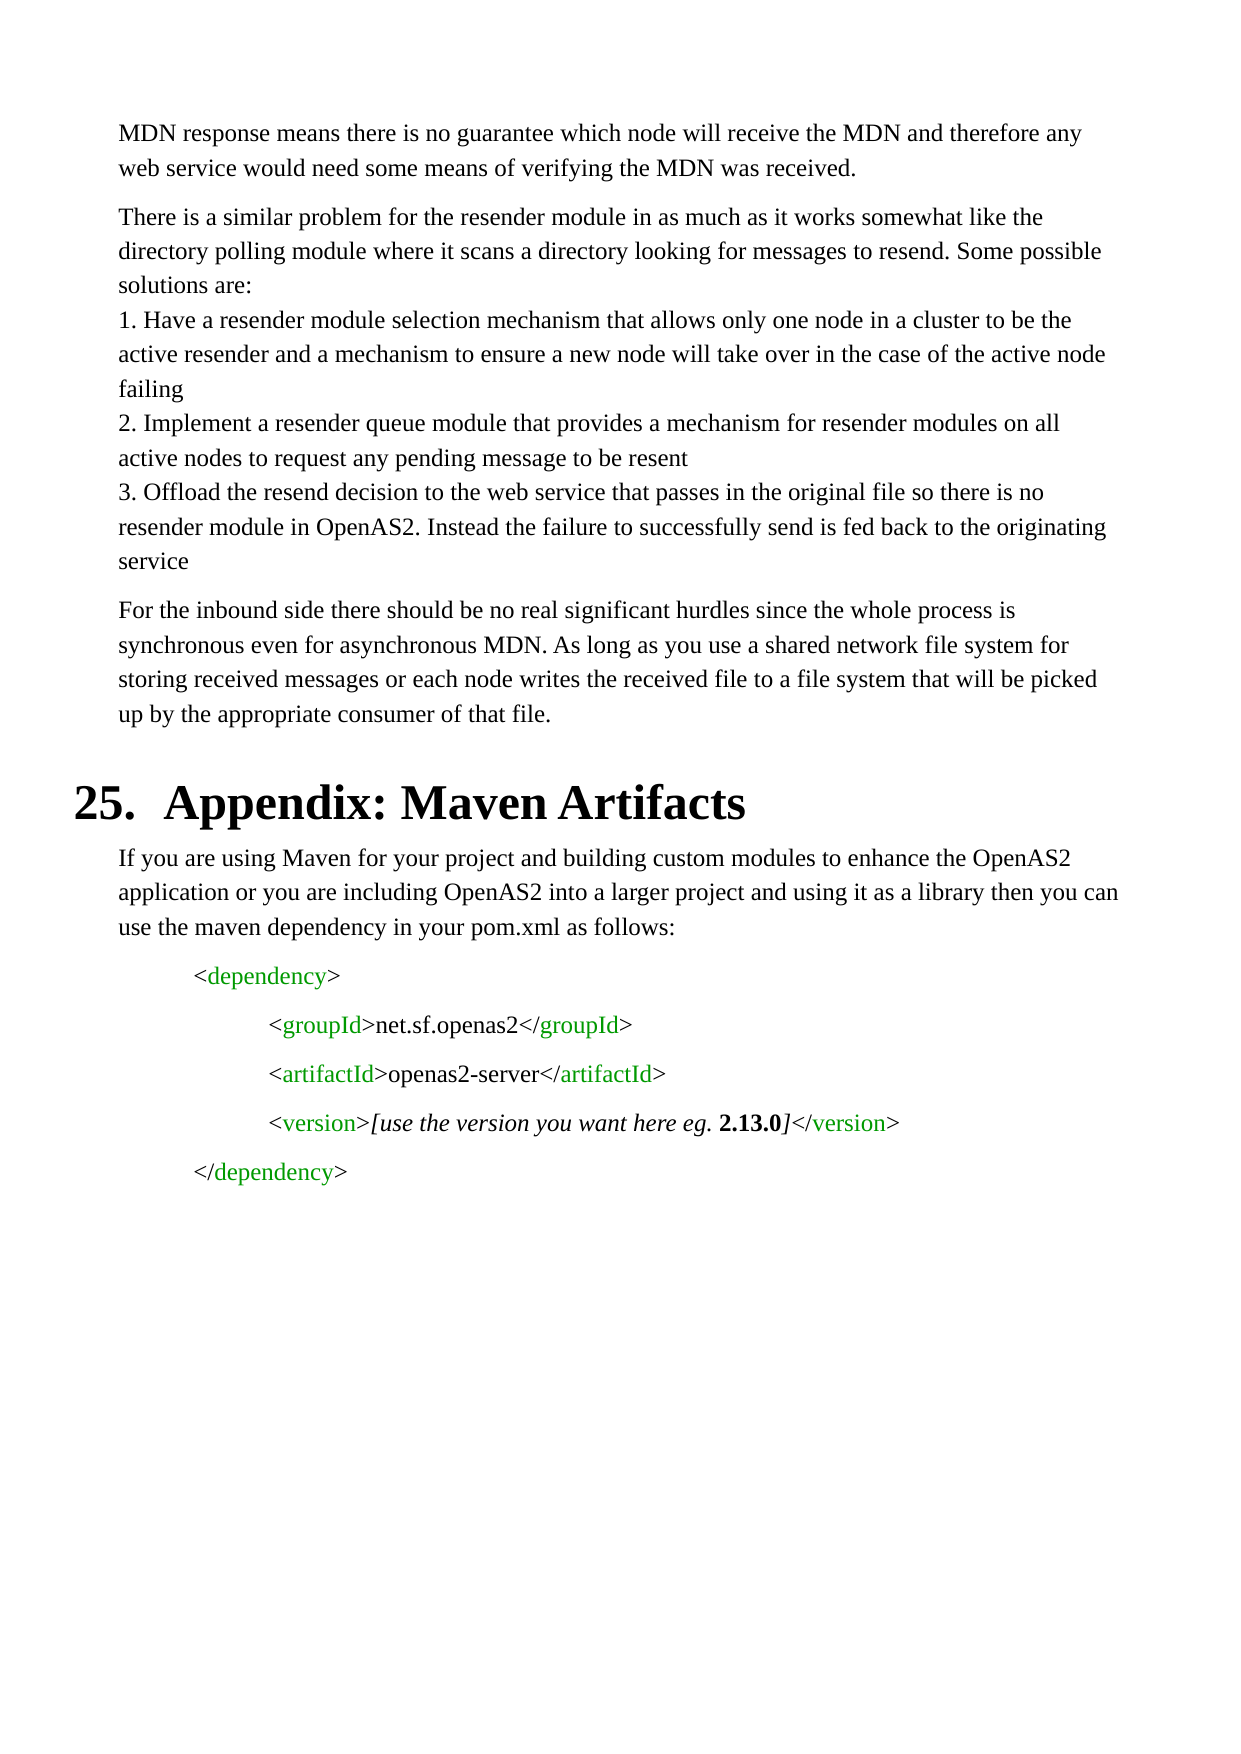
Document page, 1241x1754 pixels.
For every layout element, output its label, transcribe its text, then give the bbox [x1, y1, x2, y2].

text <dependency> [193, 961, 1122, 990]
text For the inbound side there should be no real significant hurdles since the whole process is synchronous even for asynchronous MDN. As long as you use a shared network file system for storing received messages or each node writes the received file to a file system that will be picked up by the appropriate consumer of that file. [118, 596, 1122, 728]
text <version>[use the version you want here eg. 2.13.0]</version> [193, 1108, 1122, 1137]
text </dependency> [193, 1157, 1122, 1186]
text There is a similar problem for the resender module in as much as it works somewhat like the directory polling module where it scans a directory looking for messages to resend. Some possible solutions are: 1. Have a resender module selection mechanism that allows only one node in a cluster to be the active resender and a mechanism to ensure a new node will take over in the case of the active node failing 2. Implement a resender queue module that provides a mechanism for resender modules on all active nodes to request any pending message to be resent 3. Offload the resend decision to the web service that passes in the original file so there is no resender module in OpenAS2. Instead the failure to successfully send is fed back to the originating service [118, 202, 1122, 575]
text If you are using Maven for your project and building custom modules to enhance the OpenAS2 application or you are including OpenAS2 into a larger project and using it as a library then you can use the maven dependency in your pom.xml as follows: [118, 843, 1122, 941]
subtitle Appendix: Maven Artifacts [73, 773, 1122, 831]
text <artifactId>openas2-server</artifactId> [193, 1059, 1122, 1088]
text <groupId>net.sf.openas2</groupId> [193, 1010, 1122, 1039]
text MDN response means there is no guarantee which node will receive the MDN and therefore any web service would need some means of verifying the MDN was received. [118, 118, 1122, 181]
